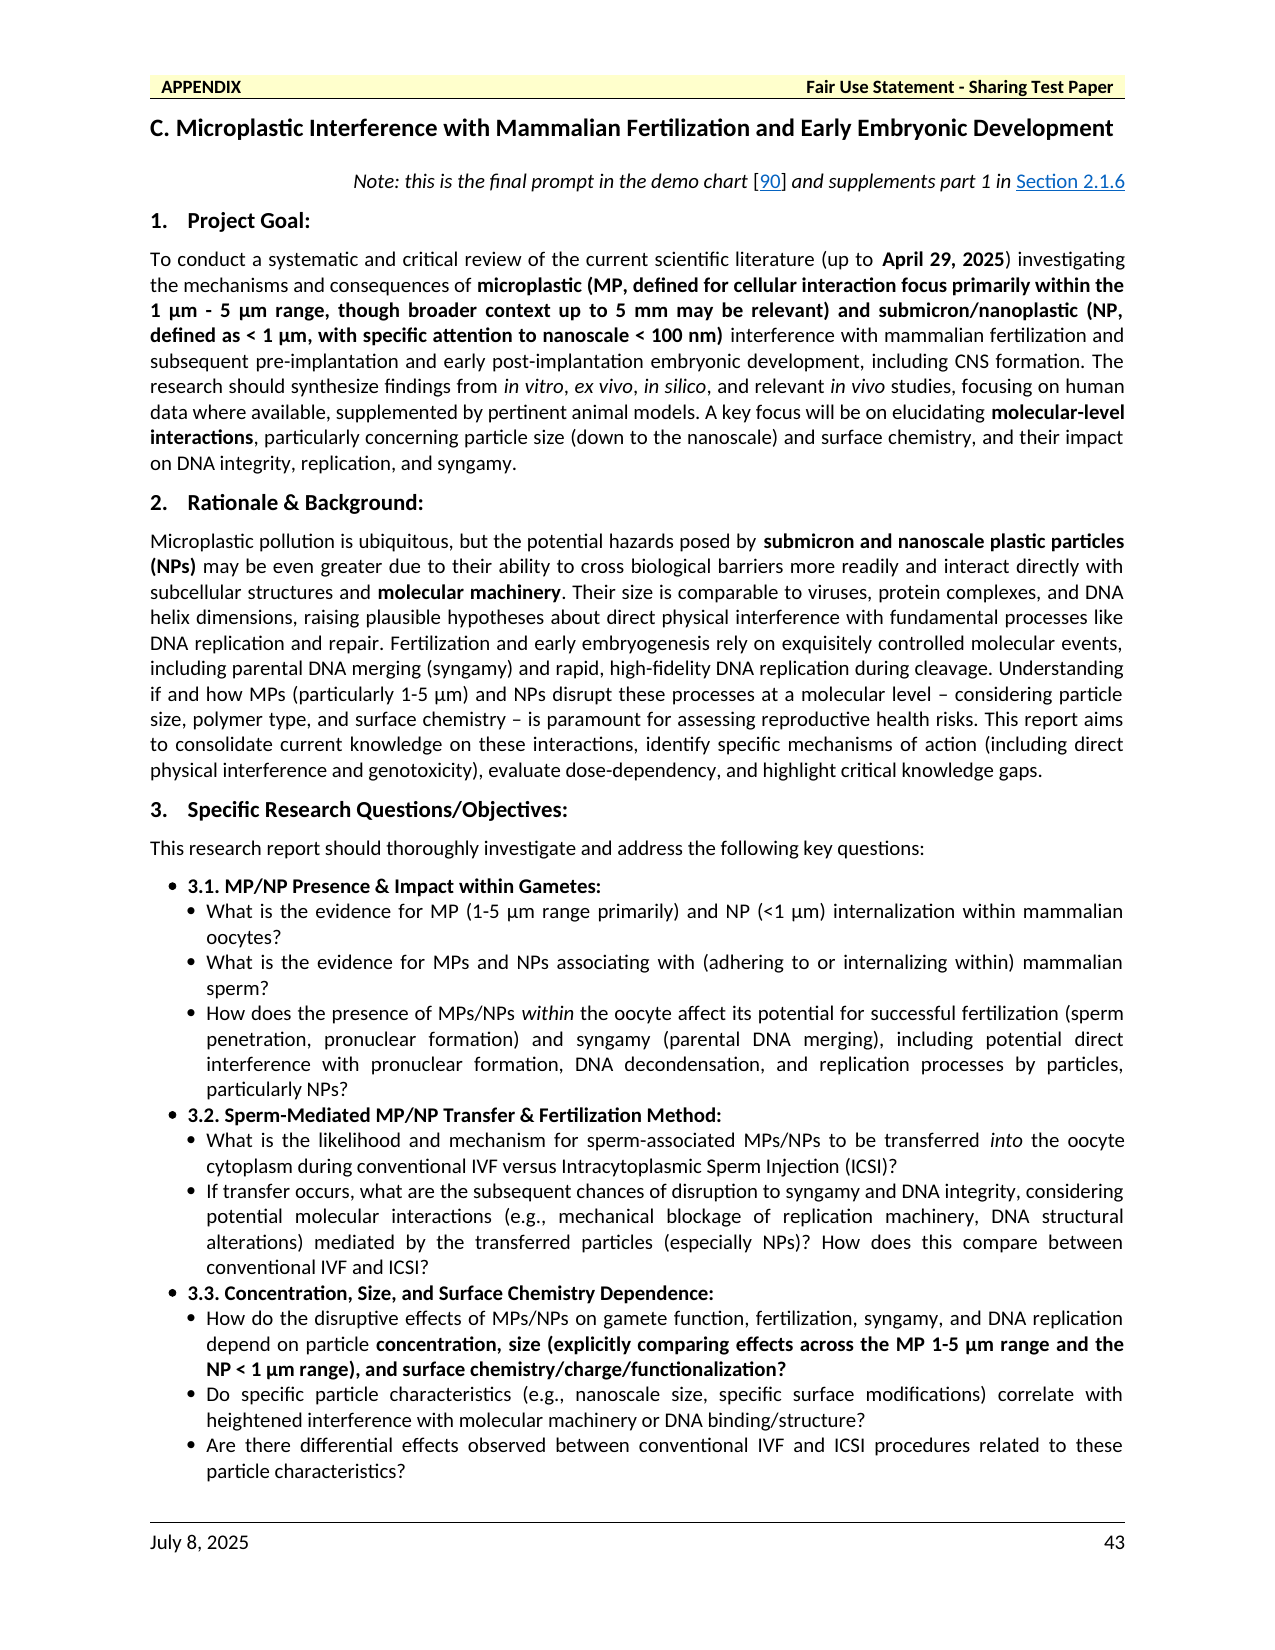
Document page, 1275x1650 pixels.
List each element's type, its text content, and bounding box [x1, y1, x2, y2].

text To conduct a systematic and critical review of the current scientific literature (up to April 29, 2025) investigating the mechanisms and consequences of microplastic (MP, defined for cellular interaction focus primarily within the 1 µm - 5 µm range, though broader context up to 5 mm may be relevant) and submicron/nanoplastic (NP, defined as < 1 µm, with specific attention to nanoscale < 100 nm) interference with mammalian fertilization and subsequent pre-implantation and early post-implantation embryonic development, including CNS formation. The research should synthesize findings from in vitro, ex vivo, in silico, and relevant in vivo studies, focusing on human data where available, supplemented by pertinent animal models. A key focus will be on elucidating molecular-level interactions, particularly concerning particle size (down to the nanoscale) and surface chemistry, and their impact on DNA integrity, replication, and syngamy. [150, 246, 1125, 475]
list How does the presence of MPs/NPs within the oocyte affect its potential for successful fertilization (sperm penetration, pronuclear formation) and syngamy (parental DNA merging), including potential direct interference with pronuclear formation, DNA decondensation, and replication processes by particles, particularly NPs? [187, 1000, 1125, 1102]
subtitle Rationale & Background: [150, 488, 1125, 516]
list 3.2. Sperm-Mediated MP/NP Transfer & Fertilization Method: [169, 1102, 1125, 1127]
subtitle Specific Research Questions/Objectives: [150, 795, 1125, 823]
list Are there differential effects observed between conventional IVF and ICSI procedures related to these particle characteristics? [187, 1432, 1125, 1483]
list Do specific particle characteristics (e.g., nanoscale size, specific surface modifications) correlate with heightened interference with molecular machinery or DNA binding/structure? [187, 1382, 1125, 1432]
subtitle Microplastic Interference with Mammalian Fertilization and Early Embryonic Development [150, 112, 1125, 143]
list How do the disruptive effects of MPs/NPs on gamete function, fertilization, syngamy, and DNA replication depend on particle concentration, size (explicitly comparing effects across the MP 1-5 µm range and the NP < 1 µm range), and surface chemistry/charge/functionalization? [187, 1305, 1125, 1382]
text Microplastic pollution is ubiquitous, but the potential hazards posed by submicron and nanoscale plastic particles (NPs) may be even greater due to their ability to cross biological barriers more readily and interact directly with subcellular structures and molecular machinery. Their size is comparable to viruses, protein complexes, and DNA helix dimensions, raising plausible hypotheses about direct physical interference with fundamental processes like DNA replication and repair. Fertilization and early embryogenesis rely on exquisitely controlled molecular events, including parental DNA merging (syngamy) and rapid, high-fidelity DNA replication during cleavage. Understanding if and how MPs (particularly 1-5 µm) and NPs disrupt these processes at a molecular level – considering particle size, polymer type, and surface chemistry – is paramount for assessing reproductive health risks. This report aims to consolidate current knowledge on these interactions, identify specific mechanisms of action (including direct physical interference and genotoxicity), evaluate dose-dependency, and highlight critical knowledge gaps. [150, 528, 1125, 782]
list What is the likelihood and mechanism for sperm-associated MPs/NPs to be transferred into the oocyte cytoplasm during conventional IVF versus Intracytoplasmic Sperm Injection (ICSI)? [187, 1127, 1125, 1178]
list If transfer occurs, what are the subsequent chances of disruption to syngamy and DNA integrity, considering potential molecular interactions (e.g., mechanical blockage of replication machinery, DNA structural alterations) mediated by the transferred particles (especially NPs)? How does this compare between conventional IVF and ICSI? [187, 1178, 1125, 1280]
list What is the evidence for MP (1-5 µm range primarily) and NP (<1 µm) internalization within mammalian oocytes? [187, 899, 1125, 949]
subtitle Project Goal: [150, 206, 1125, 234]
text Note: this is the final prompt in the demo chart [90] and supplements part 1 in Section 2.1.6 [150, 168, 1125, 193]
list What is the evidence for MPs and NPs associating with (adhering to or internalizing within) mammalian sperm? [187, 949, 1125, 1000]
text This research report should thoroughly investigate and address the following key questions: [150, 835, 1125, 861]
list 3.3. Concentration, Size, and Surface Chemistry Dependence: [169, 1280, 1125, 1305]
list 3.1. MP/NP Presence & Impact within Gametes: [169, 873, 1125, 899]
